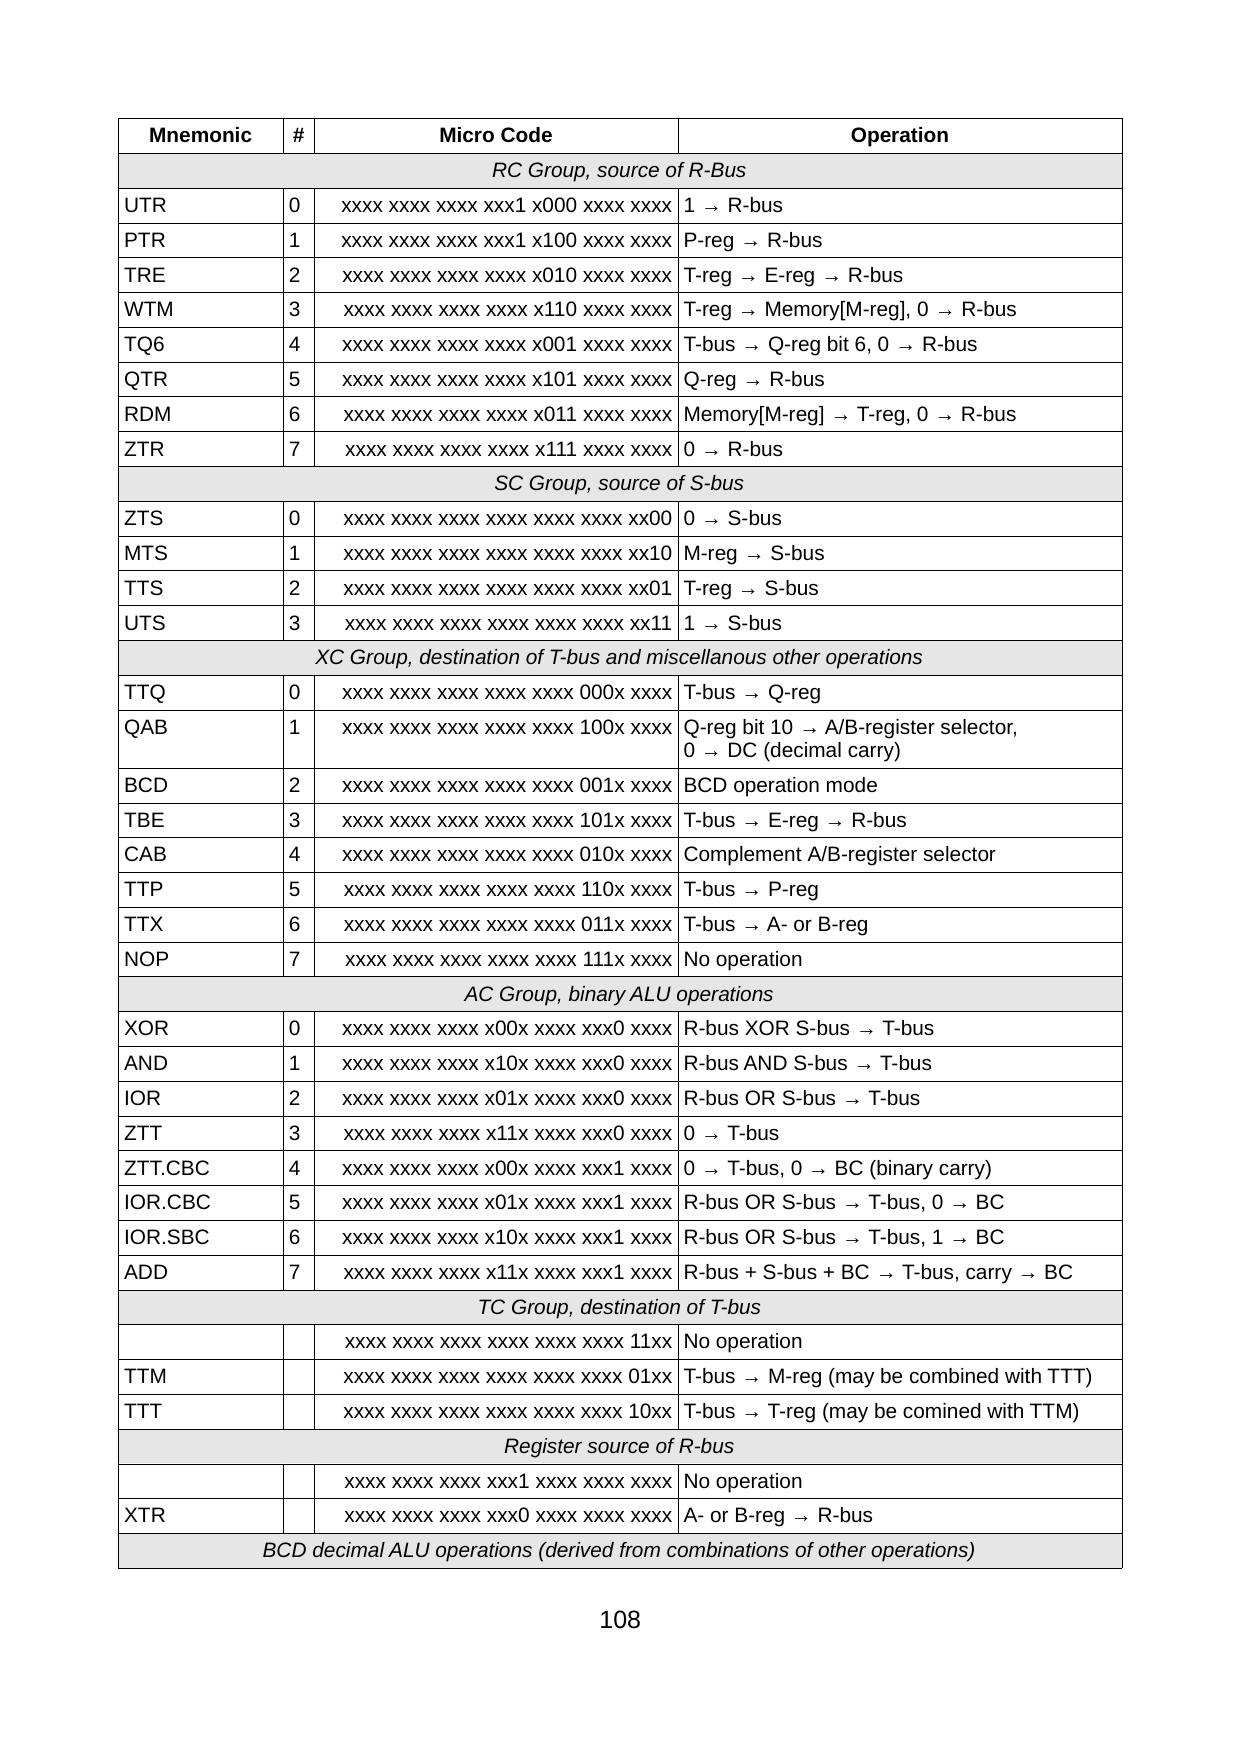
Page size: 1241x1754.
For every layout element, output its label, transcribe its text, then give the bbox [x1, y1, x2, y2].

table_cell BCD [119, 769, 283, 802]
table_cell xxxx xxxx xxxx xxxx xxxx 111x xxxx [315, 943, 678, 976]
table_cell 0 → R-bus [679, 432, 1122, 466]
table_cell SC Group, source of S-bus [119, 467, 1122, 501]
table_cell T-bus → M-reg (may be combined with TTT) [679, 1360, 1122, 1394]
table_cell A- or B-reg → R-bus [679, 1499, 1122, 1533]
table_cell xxxx xxxx xxxx xxxx x111 xxxx xxxx [315, 432, 678, 466]
table_cell ZTS [119, 502, 283, 536]
table_cell UTS [119, 606, 283, 640]
table_cell Q-reg bit 10 → A/B-register selector, 0 → DC (decimal carry) [679, 711, 1122, 768]
table_cell xxxx xxxx xxxx xxx1 x100 xxxx xxxx [315, 224, 678, 257]
table_cell 0 → T-bus, 0 → BC (binary carry) [679, 1151, 1122, 1185]
table_cell 3 [284, 606, 314, 640]
table_cell No operation [679, 1325, 1122, 1359]
table_cell AC Group, binary ALU operations [119, 977, 1122, 1011]
table_cell xxxx xxxx xxxx x00x xxxx xxx1 xxxx [315, 1151, 678, 1185]
table_header Micro Code [315, 119, 678, 153]
table_cell xxxx xxxx xxxx xxx1 x000 xxxx xxxx [315, 189, 678, 222]
table_cell xxxx xxxx xxxx x10x xxxx xxx0 xxxx [315, 1047, 678, 1081]
table_cell xxxx xxxx xxxx x11x xxxx xxx0 xxxx [315, 1117, 678, 1150]
table_cell 0 → T-bus [679, 1117, 1122, 1150]
table_cell R-bus XOR S-bus → T-bus [679, 1012, 1122, 1046]
table_header # [284, 119, 314, 153]
table_cell xxxx xxxx xxxx xxxx xxxx xxxx xx00 [315, 502, 678, 536]
table_cell xxxx xxxx xxxx xxx0 xxxx xxxx xxxx [315, 1499, 678, 1533]
table_cell WTM [119, 293, 283, 327]
table_cell RC Group, source of R-Bus [119, 154, 1122, 188]
table_cell 4 [284, 328, 314, 362]
table_cell xxxx xxxx xxxx x10x xxxx xxx1 xxxx [315, 1221, 678, 1255]
table_cell T-bus → E-reg → R-bus [679, 804, 1122, 837]
table_cell R-bus + S-bus + BC → T-bus, carry → BC [679, 1256, 1122, 1289]
table_cell 1 [284, 537, 314, 570]
table_cell [284, 1395, 314, 1429]
table_cell 7 [284, 432, 314, 466]
table_cell Complement A/B-register selector [679, 838, 1122, 872]
table_cell xxxx xxxx xxxx xxx1 xxxx xxxx xxxx [315, 1465, 678, 1498]
table_cell 1 → R-bus [679, 189, 1122, 222]
table_cell [284, 1499, 314, 1533]
table_cell TRE [119, 258, 283, 292]
table_cell TTQ [119, 676, 283, 709]
table_cell T-reg → Memory[M-reg], 0 → R-bus [679, 293, 1122, 327]
table_cell 6 [284, 1221, 314, 1255]
table_cell R-bus OR S-bus → T-bus, 1 → BC [679, 1221, 1122, 1255]
table_cell 6 [284, 908, 314, 942]
table_cell Q-reg → R-bus [679, 363, 1122, 396]
table_cell R-bus AND S-bus → T-bus [679, 1047, 1122, 1081]
table_cell [284, 1465, 314, 1498]
table_cell TTS [119, 571, 283, 605]
table_cell No operation [679, 943, 1122, 976]
table_cell TC Group, destination of T-bus [119, 1291, 1122, 1324]
table_cell 0 [284, 676, 314, 709]
table_cell 4 [284, 1151, 314, 1185]
table_cell T-bus → Q-reg bit 6, 0 → R-bus [679, 328, 1122, 362]
table_cell No operation [679, 1465, 1122, 1498]
table_cell xxxx xxxx xxxx xxxx xxxx 110x xxxx [315, 873, 678, 907]
table_cell QTR [119, 363, 283, 396]
table_cell ZTT.CBC [119, 1151, 283, 1185]
table_cell IOR.CBC [119, 1186, 283, 1220]
table_cell xxxx xxxx xxxx xxxx xxxx xxxx 10xx [315, 1395, 678, 1429]
table_cell ZTT [119, 1117, 283, 1150]
table_cell xxxx xxxx xxxx xxxx x011 xxxx xxxx [315, 397, 678, 431]
table_cell XC Group, destination of T-bus and miscellanous other operations [119, 641, 1122, 675]
table_cell 3 [284, 293, 314, 327]
table_cell xxxx xxxx xxxx xxxx xxxx xxxx xx01 [315, 571, 678, 605]
table_cell [284, 1325, 314, 1359]
table_cell 0 → S-bus [679, 502, 1122, 536]
table_cell ZTR [119, 432, 283, 466]
table_cell xxxx xxxx xxxx xxxx xxxx 000x xxxx [315, 676, 678, 709]
table_cell 2 [284, 769, 314, 802]
table_cell M-reg → S-bus [679, 537, 1122, 570]
table_cell xxxx xxxx xxxx xxxx xxxx 011x xxxx [315, 908, 678, 942]
table_cell xxxx xxxx xxxx xxxx x010 xxxx xxxx [315, 258, 678, 292]
table_cell xxxx xxxx xxxx xxxx x101 xxxx xxxx [315, 363, 678, 396]
table_cell 0 [284, 1012, 314, 1046]
table_cell TBE [119, 804, 283, 837]
table_cell T-bus → A- or B-reg [679, 908, 1122, 942]
table_cell UTR [119, 189, 283, 222]
table_cell xxxx xxxx xxxx xxxx xxxx 001x xxxx [315, 769, 678, 802]
table_cell xxxx xxxx xxxx xxxx xxxx xxxx xx11 [315, 606, 678, 640]
table_cell 7 [284, 943, 314, 976]
table_cell 4 [284, 838, 314, 872]
table_header Mnemonic [119, 119, 283, 153]
table_cell xxxx xxxx xxxx x01x xxxx xxx1 xxxx [315, 1186, 678, 1220]
table_cell TTT [119, 1395, 283, 1429]
table_cell 6 [284, 397, 314, 431]
table_cell 2 [284, 1082, 314, 1116]
table_cell R-bus OR S-bus → T-bus, 0 → BC [679, 1186, 1122, 1220]
table_cell NOP [119, 943, 283, 976]
table_cell xxxx xxxx xxxx xxxx xxxx xxxx 01xx [315, 1360, 678, 1394]
table_cell 3 [284, 804, 314, 837]
table_cell BCD operation mode [679, 769, 1122, 802]
table_cell T-reg → S-bus [679, 571, 1122, 605]
table_cell TTM [119, 1360, 283, 1394]
table_cell xxxx xxxx xxxx xxxx xxxx xxxx 11xx [315, 1325, 678, 1359]
table_cell MTS [119, 537, 283, 570]
table_cell xxxx xxxx xxxx xxxx xxxx 101x xxxx [315, 804, 678, 837]
table_cell IOR [119, 1082, 283, 1116]
table_cell CAB [119, 838, 283, 872]
table_cell ADD [119, 1256, 283, 1289]
table_cell P-reg → R-bus [679, 224, 1122, 257]
table_cell xxxx xxxx xxxx xxxx xxxx xxxx xx10 [315, 537, 678, 570]
table_cell 0 [284, 189, 314, 222]
table_cell T-reg → E-reg → R-bus [679, 258, 1122, 292]
table_cell 5 [284, 363, 314, 396]
table_cell [284, 1360, 314, 1394]
table_cell xxxx xxxx xxxx xxxx xxxx 100x xxxx [315, 711, 678, 768]
table_cell 5 [284, 1186, 314, 1220]
table_cell T-bus → Q-reg [679, 676, 1122, 709]
table_cell PTR [119, 224, 283, 257]
table_cell 1 [284, 711, 314, 768]
table_cell T-bus → P-reg [679, 873, 1122, 907]
table_cell TTX [119, 908, 283, 942]
table_header Operation [679, 119, 1122, 153]
table_cell xxxx xxxx xxxx x11x xxxx xxx1 xxxx [315, 1256, 678, 1289]
table_cell 1 [284, 1047, 314, 1081]
table_cell Register source of R-bus [119, 1430, 1122, 1463]
table_cell T-bus → T-reg (may be comined with TTM) [679, 1395, 1122, 1429]
table_cell xxxx xxxx xxxx xxxx xxxx 010x xxxx [315, 838, 678, 872]
table_cell 1 [284, 224, 314, 257]
table_cell xxxx xxxx xxxx xxxx x110 xxxx xxxx [315, 293, 678, 327]
table_cell 3 [284, 1117, 314, 1150]
table_cell XOR [119, 1012, 283, 1046]
table_cell QAB [119, 711, 283, 768]
table_cell 0 [284, 502, 314, 536]
table_cell 5 [284, 873, 314, 907]
table_cell IOR.SBC [119, 1221, 283, 1255]
table_cell [119, 1325, 283, 1359]
table_cell Memory[M-reg] → T-reg, 0 → R-bus [679, 397, 1122, 431]
table_cell xxxx xxxx xxxx xxxx x001 xxxx xxxx [315, 328, 678, 362]
table_cell AND [119, 1047, 283, 1081]
table_cell 2 [284, 571, 314, 605]
table_cell [119, 1465, 283, 1498]
table_cell 2 [284, 258, 314, 292]
table_cell xxxx xxxx xxxx x01x xxxx xxx0 xxxx [315, 1082, 678, 1116]
table_cell 1 → S-bus [679, 606, 1122, 640]
table_cell BCD decimal ALU operations (derived from combinations of other operations) [119, 1534, 1122, 1568]
table_cell R-bus OR S-bus → T-bus [679, 1082, 1122, 1116]
table_cell xxxx xxxx xxxx x00x xxxx xxx0 xxxx [315, 1012, 678, 1046]
table_cell RDM [119, 397, 283, 431]
table_cell TQ6 [119, 328, 283, 362]
table_cell 7 [284, 1256, 314, 1289]
table_cell XTR [119, 1499, 283, 1533]
table_cell TTP [119, 873, 283, 907]
